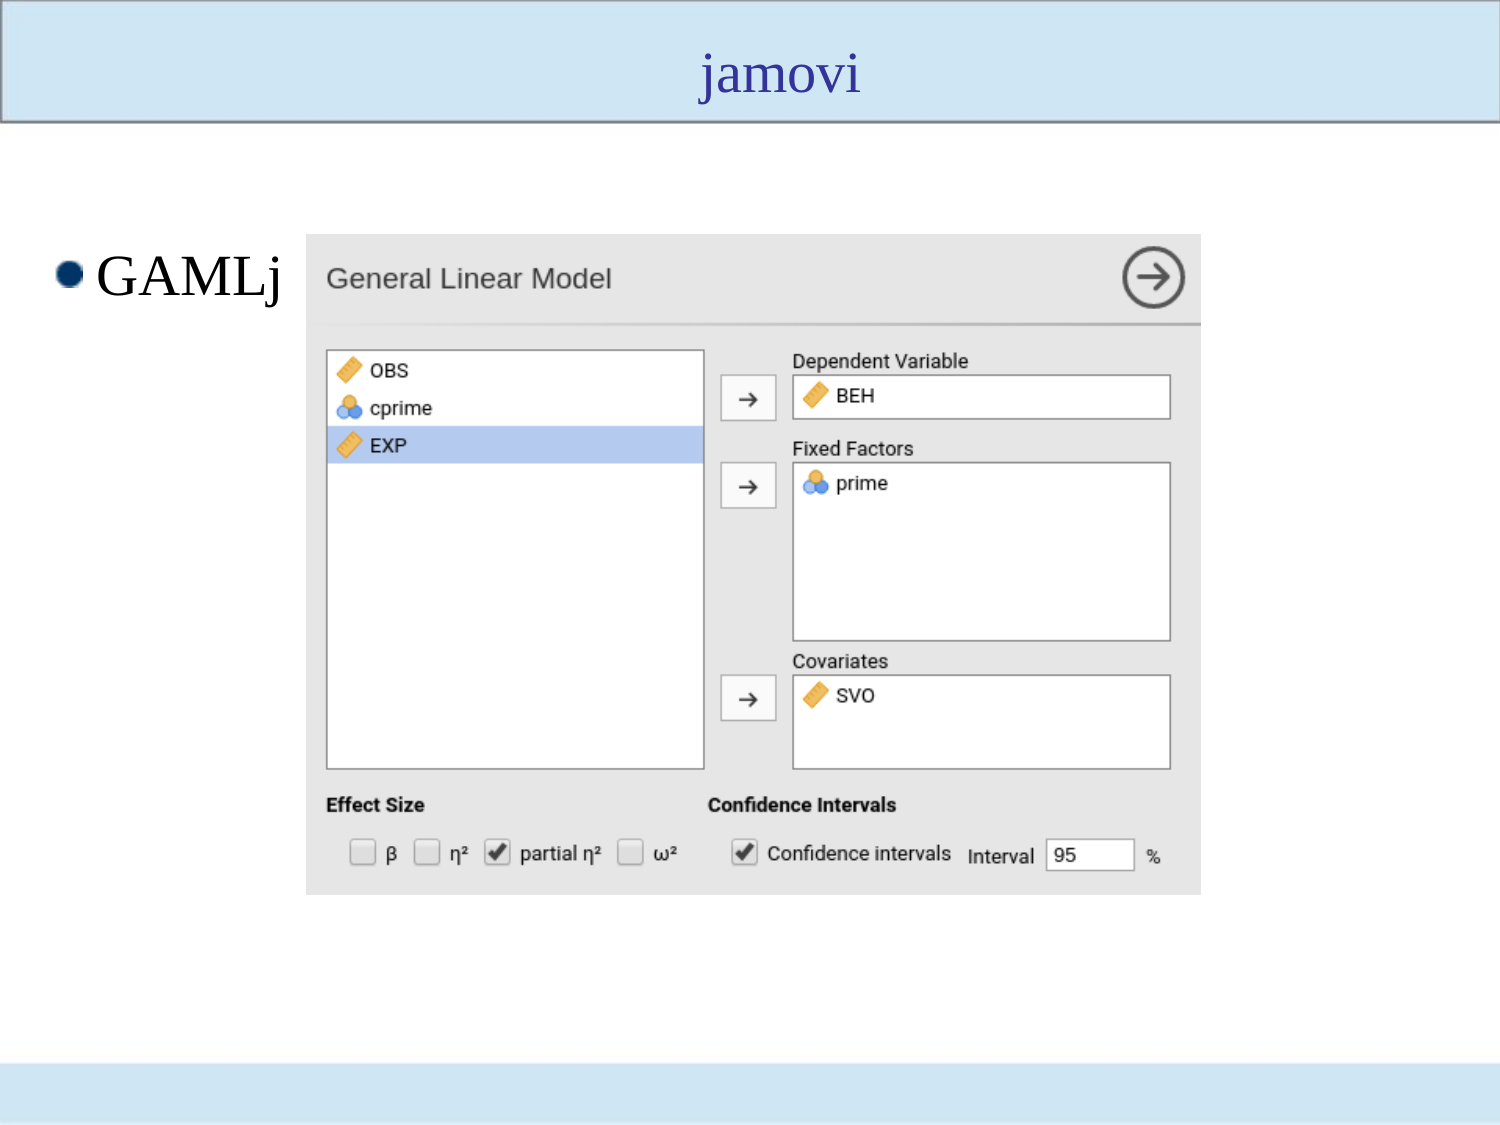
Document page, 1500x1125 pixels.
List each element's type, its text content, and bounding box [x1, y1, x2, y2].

picture [0, 0, 1500, 1125]
title jamovi [249, 21, 1313, 117]
text_box GAMLj [37, 187, 1463, 315]
